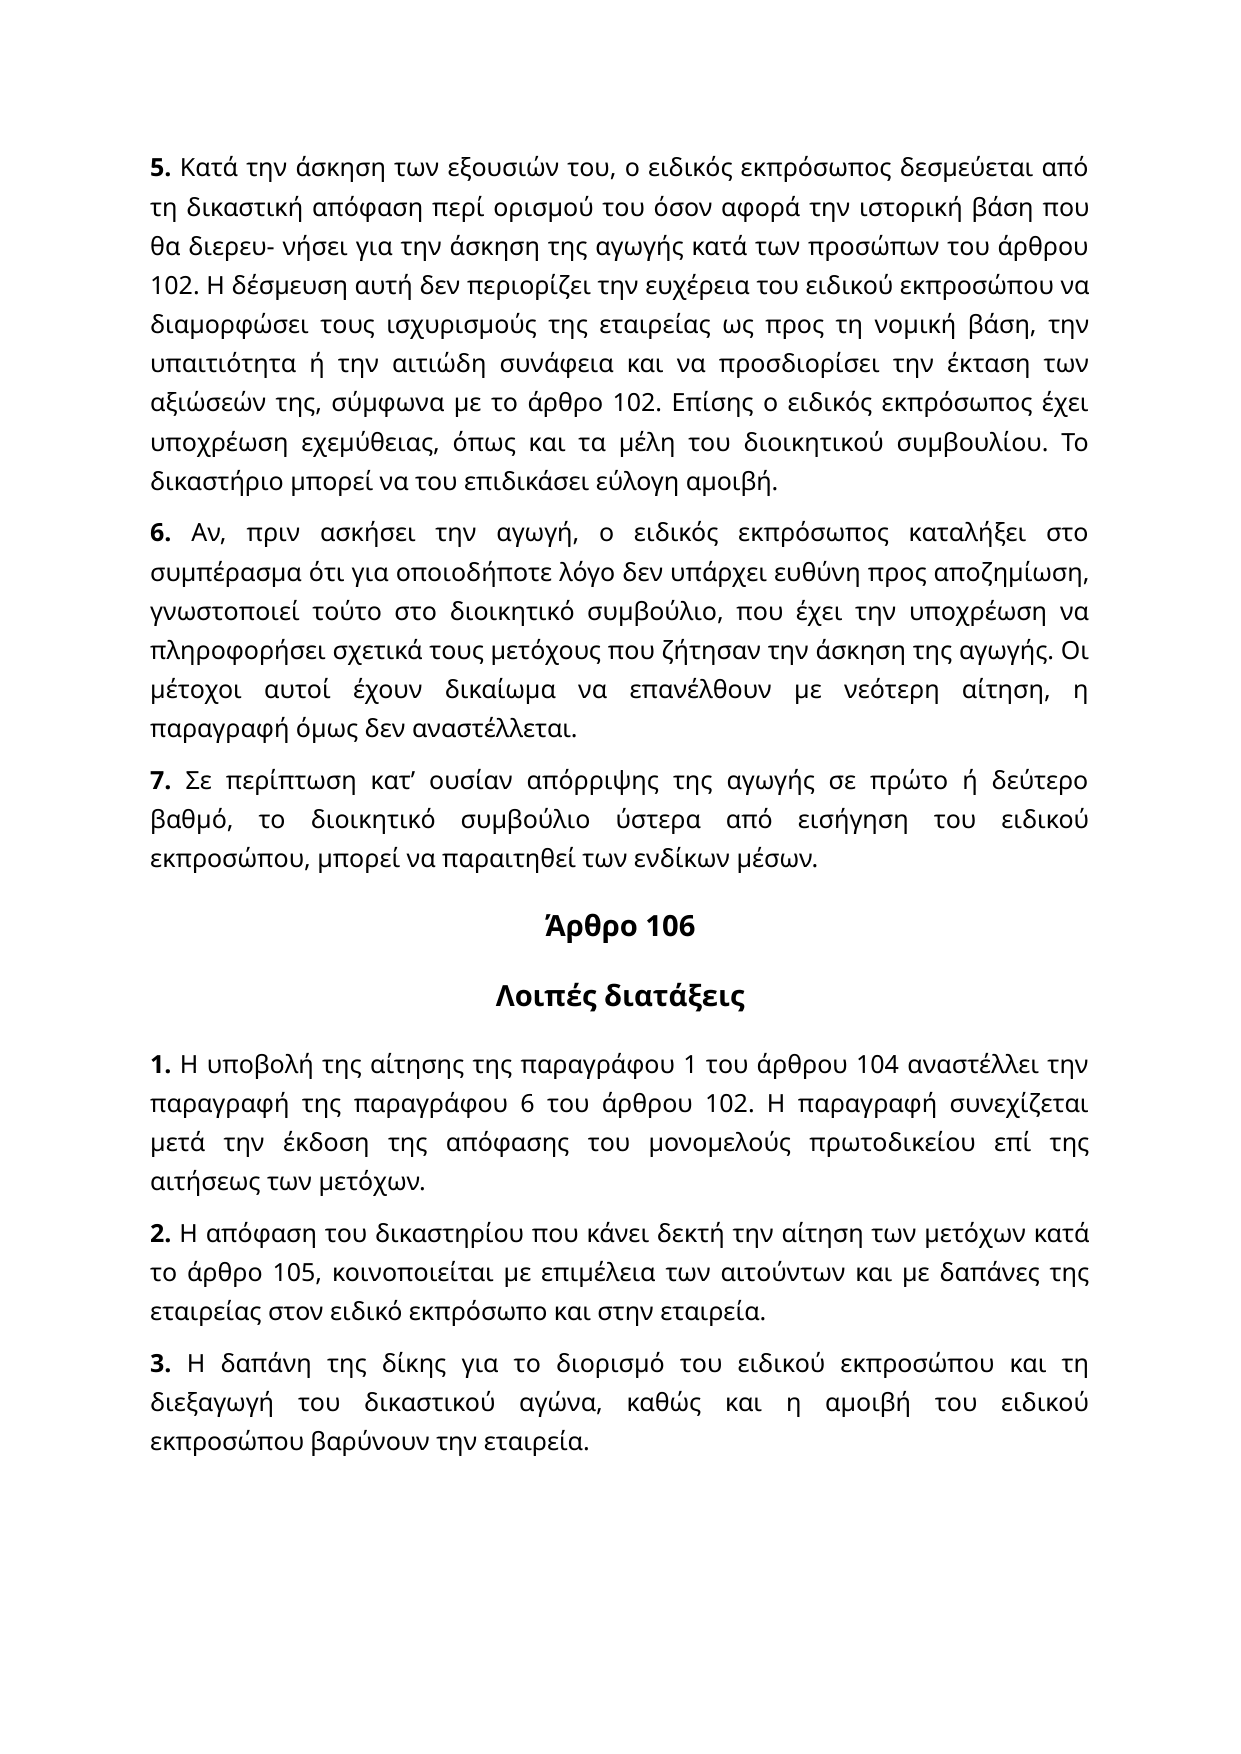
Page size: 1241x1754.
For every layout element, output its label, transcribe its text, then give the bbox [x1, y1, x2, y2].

subtitle Λοιπές διατάξεις [150, 976, 1090, 1015]
text 1. Η υποβολή της αίτησης της παραγράφου 1 του άρθρου 104 αναστέλλει την παραγραφή της παραγράφου 6 του άρθρου 102. Η παραγραφή συνεχίζεται μετά την έκδοση της απόφασης του μονομελούς πρωτοδικείου επί της αιτήσεως των μετόχων. [150, 1046, 1090, 1198]
text 2. Η απόφαση του δικαστηρίου που κάνει δεκτή την αίτηση των μετόχων κατά το άρθρο 105, κοινοποιείται με επιμέλεια των αιτούντων και με δαπάνες της εταιρείας στον ειδικό εκπρόσωπο και στην εταιρεία. [150, 1215, 1090, 1328]
text 3. Η δαπάνη της δίκης για το διορισμό του ειδικού εκπροσώπου και τη διεξαγωγή του δικαστικού αγώνα, καθώς και η αμοιβή του ειδικού εκπροσώπου βαρύνουν την εταιρεία. [150, 1345, 1090, 1458]
text 7. Σε περίπτωση κατ’ ουσίαν απόρριψης της αγωγής σε πρώτο ή δεύτερο βαθμό, το διοικητικό συμβούλιο ύστερα από εισήγηση του ειδικού εκπροσώπου, μπορεί να παραιτηθεί των ενδίκων μέσων. [150, 762, 1090, 875]
subtitle Άρθρο 106 [150, 905, 1090, 945]
text 5. Κατά την άσκηση των εξουσιών του, ο ειδικός εκπρόσωπος δεσμεύεται από τη δικαστική απόφαση περί ορισμού του όσον αφορά την ιστορική βάση που θα διερευ- νήσει για την άσκηση της αγωγής κατά των προσώπων του άρθρου 102. Η δέσμευση αυτή δεν περιορίζει την ευχέρεια του ειδικού εκπροσώπου να διαμορφώσει τους ισχυρισμούς της εταιρείας ως προς τη νομική βάση, την υπαιτιότητα ή την αιτιώδη συνάφεια και να προσδιορίσει την έκταση των αξιώσεών της, σύμφωνα με το άρθρο 102. Επίσης ο ειδικός εκπρόσωπος έχει υποχρέωση εχεμύθειας, όπως και τα μέλη του διοικητικού συμβουλίου. Το δικαστήριο μπορεί να του επιδικάσει εύλογη αμοιβή. [150, 150, 1090, 497]
text 6. Αν, πριν ασκήσει την αγωγή, ο ειδικός εκπρόσωπος καταλήξει στο συμπέρασμα ότι για οποιοδήποτε λόγο δεν υπάρχει ευθύνη προς αποζημίωση, γνωστοποιεί τούτο στο διοικητικό συμβούλιο, που έχει την υποχρέωση να πληροφορήσει σχετικά τους μετόχους που ζήτησαν την άσκηση της αγωγής. Οι μέτοχοι αυτοί έχουν δικαίωμα να επανέλθουν με νεότερη αίτηση, η παραγραφή όμως δεν αναστέλλεται. [150, 515, 1090, 745]
